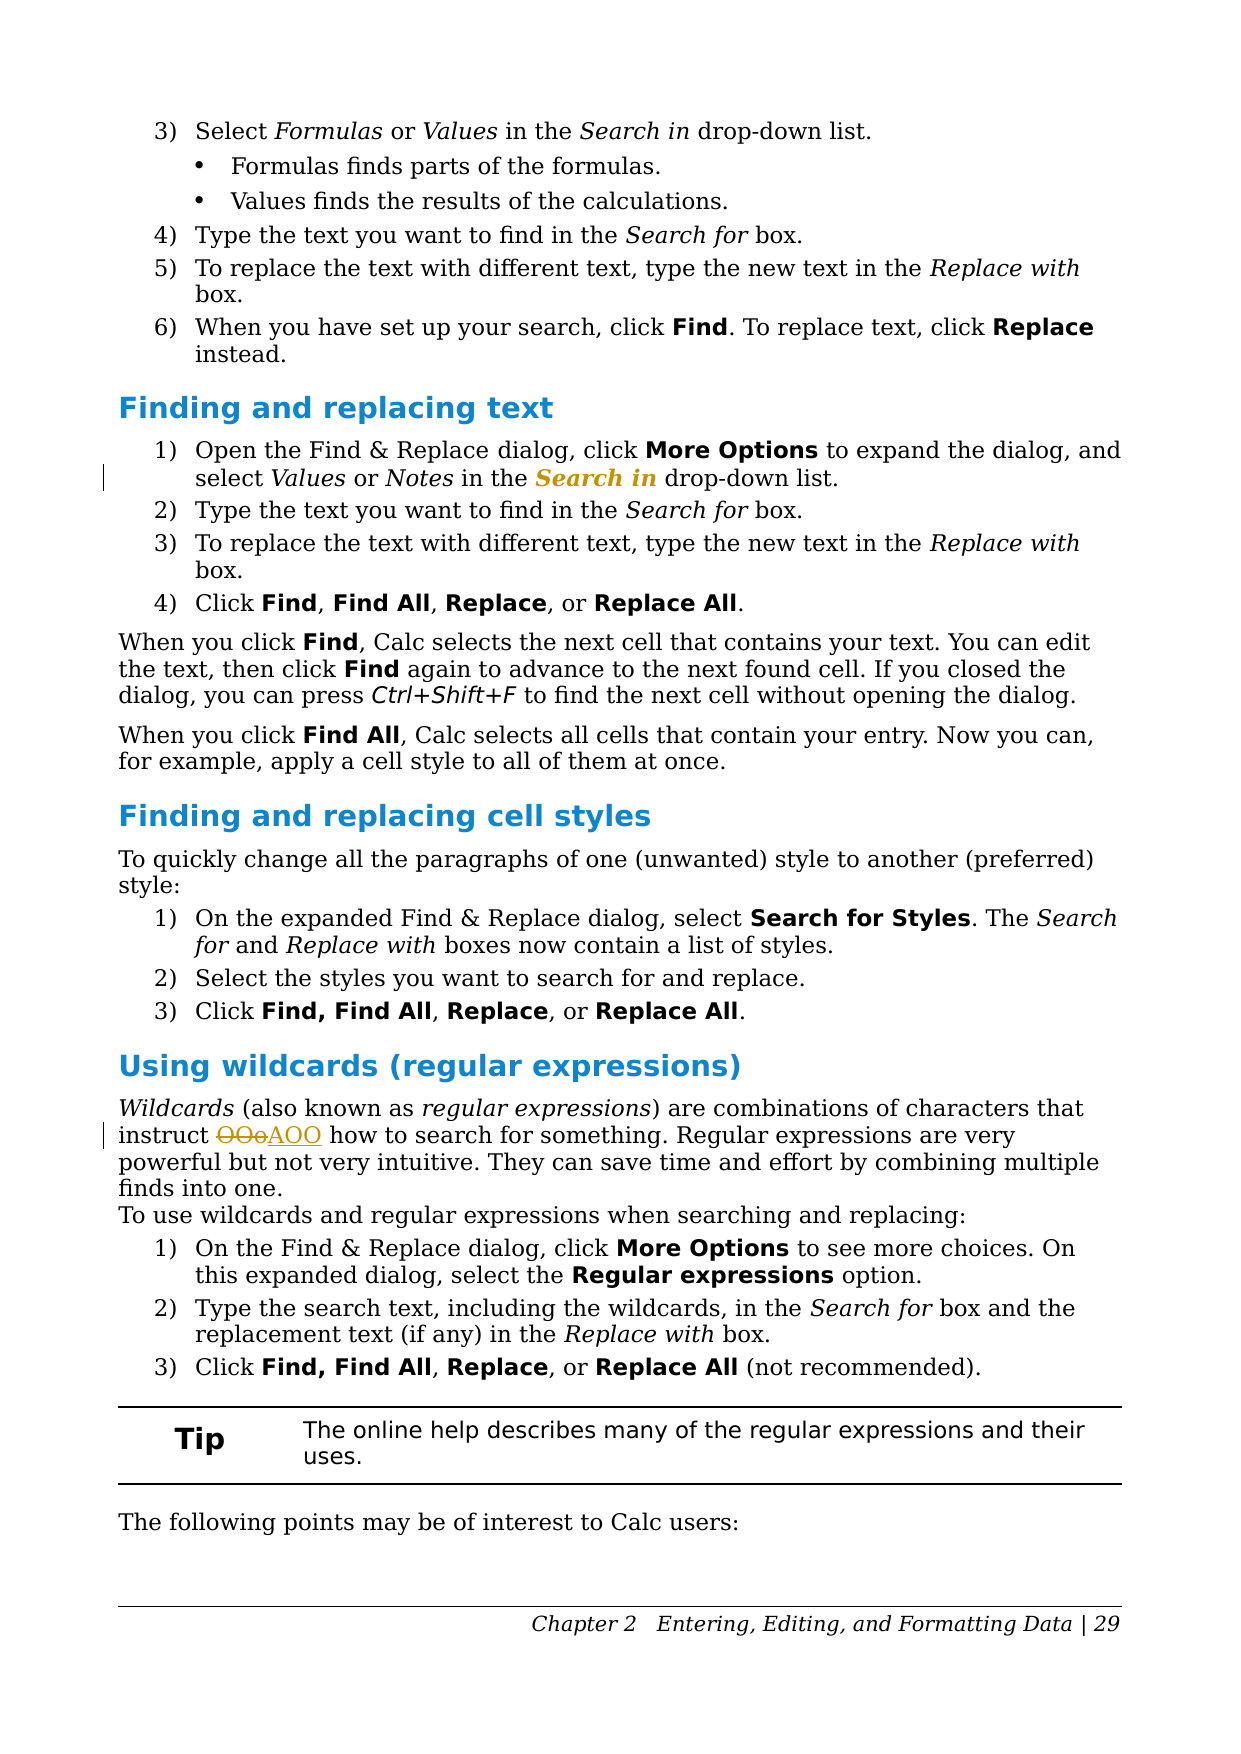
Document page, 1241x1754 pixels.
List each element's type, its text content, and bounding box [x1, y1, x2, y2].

text Wildcards (also known as regular expressions) are combinations of characters that instruct AOO how to search for something. Regular expressions are very powerful but not very intuitive. They can save time and effort by combining multiple finds into one. [118, 1095, 1122, 1202]
table_header Tip [118, 1408, 281, 1483]
list Open the Find & Replace dialog, click More Options to expand the dialog, and select Values or Notes in the Search in drop-down list. [177, 437, 1122, 491]
list Click Find, Find All, Replace, or Replace All. [177, 590, 1122, 617]
list Click Find, Find All, Replace, or Replace All. [177, 998, 1122, 1025]
list Click Find, Find All, Replace, or Replace All (not recommended). [177, 1354, 1122, 1381]
list Values finds the results of the calculations. [192, 186, 1122, 216]
list Type the text you want to find in the Search for box. [177, 498, 1122, 524]
list To use wildcards and regular expressions when searching and replacing: [118, 1202, 1122, 1229]
list When you have set up your search, click Find. To replace text, click Replace instead. [177, 314, 1122, 368]
list On the Find & Replace dialog, click More Options to see more choices. On this expanded dialog, select the Regular expressions option. [177, 1235, 1122, 1288]
subtitle Using wildcards (regular expressions) [118, 1049, 1122, 1083]
list Formulas finds parts of the formulas. [192, 151, 1122, 180]
list On the expanded Find & Replace dialog, select Search for Styles. The Search for and Replace with boxes now contain a list of styles. [177, 906, 1122, 959]
table_header The online help describes many of the regular expressions and their uses. [281, 1408, 1122, 1483]
text When you click Find, Calc selects the next cell that contains your text. You can edit the text, then click Find again to advance to the next found cell. If you closed the dialog, you can press Ctrl+Shift+F to find the next cell without opening the dialog. [118, 629, 1122, 709]
list Type the search text, including the wildcards, in the Search for box and the replacement text (if any) in the Replace with box. [177, 1295, 1122, 1348]
list Select Formulas or Values in the Search in drop-down list. [177, 118, 1122, 145]
subtitle Finding and replacing cell styles [118, 799, 1122, 833]
subtitle Finding and replacing text [118, 391, 1122, 425]
list To replace the text with different text, type the new text in the Replace with box. [177, 255, 1122, 308]
list Type the text you want to find in the Search for box. [177, 222, 1122, 248]
list Select the styles you want to search for and replace. [177, 965, 1122, 992]
text When you click Find All, Calc selects all cells that contain your entry. Now you can, for example, apply a cell style to all of them at once. [118, 722, 1122, 775]
text The following points may be of interest to Calc users: [118, 1509, 1122, 1536]
list To replace the text with different text, type the new text in the Replace with box. [177, 531, 1122, 584]
list To quickly change all the paragraphs of one (unwanted) style to another (preferred) style: [118, 846, 1122, 899]
